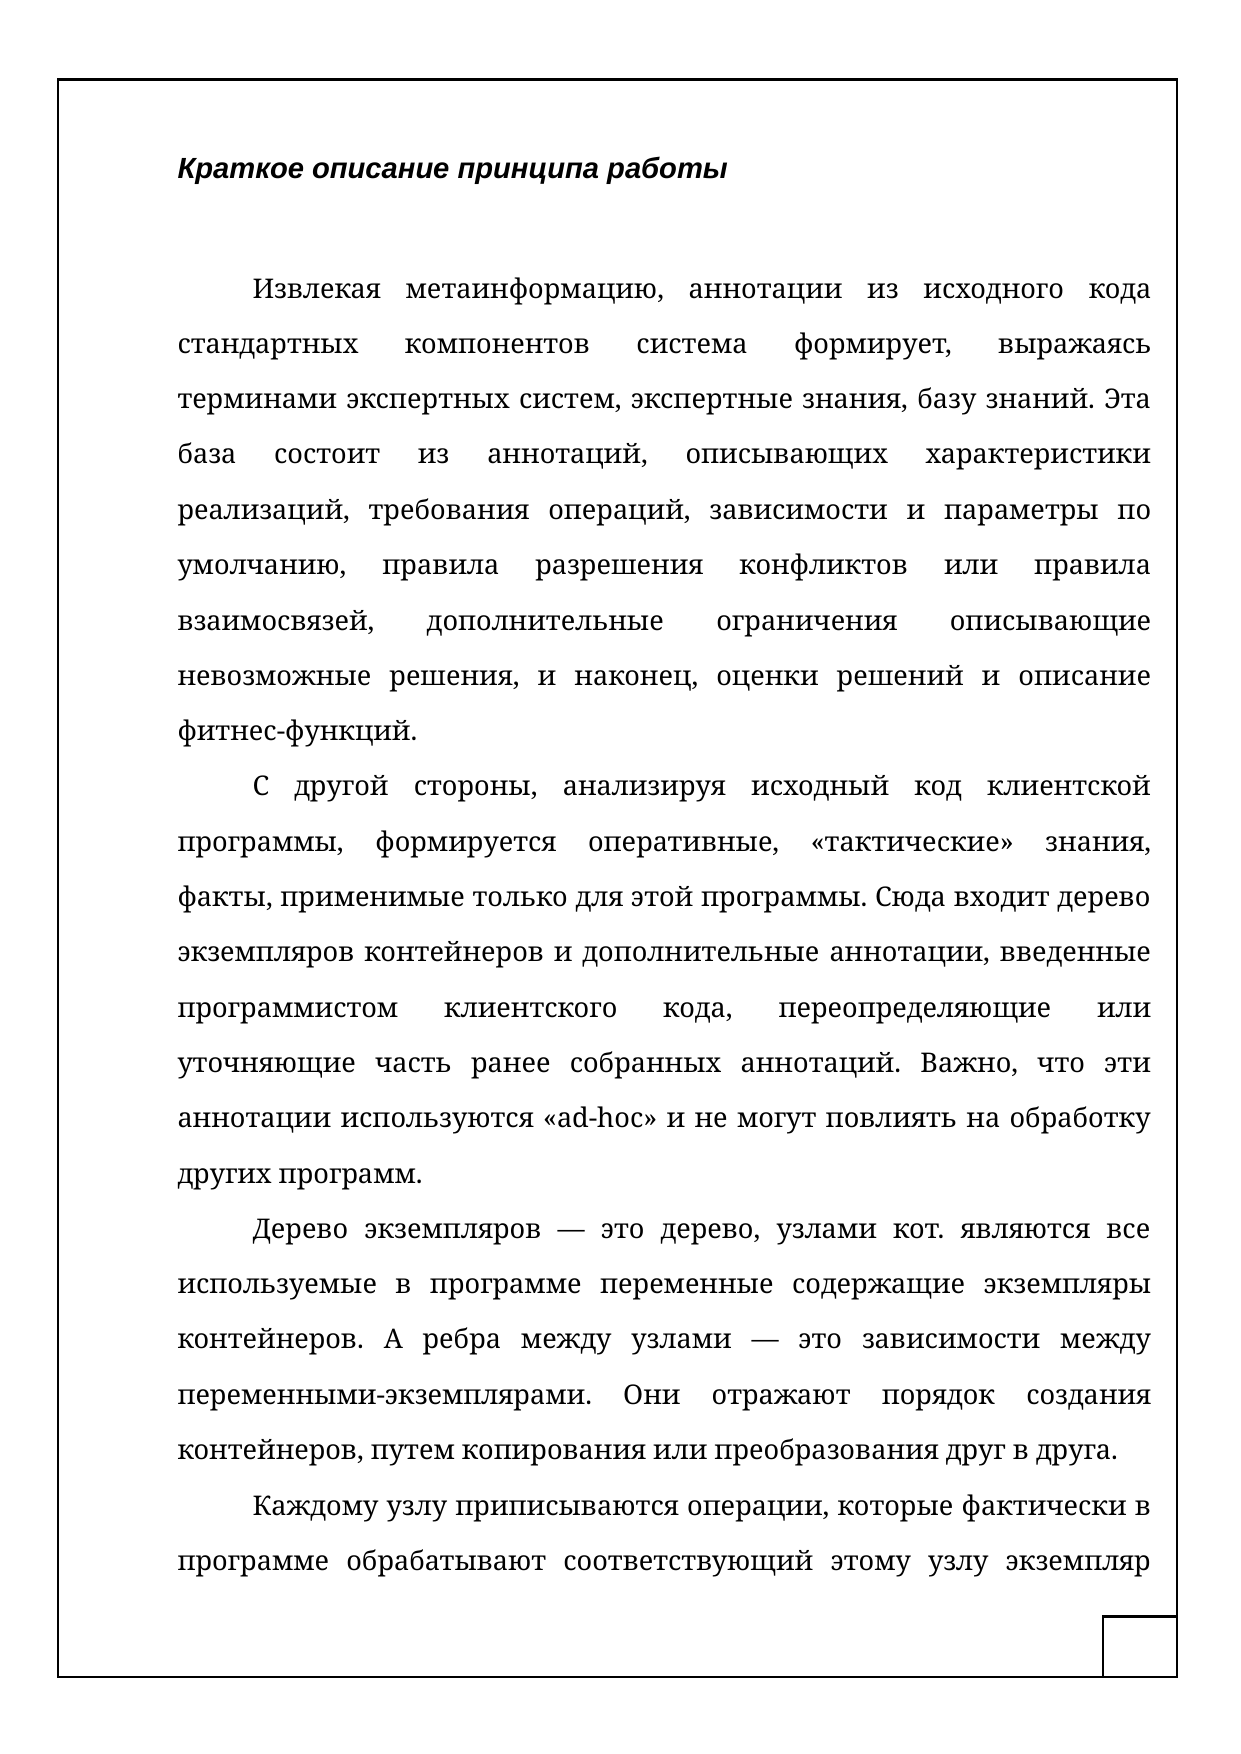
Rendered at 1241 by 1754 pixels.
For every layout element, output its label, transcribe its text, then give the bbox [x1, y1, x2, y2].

subtitle Краткое описание принципа работы [177, 151, 1152, 184]
text Каждому узлу приписываются операции, которые фактически в программе обрабатывают соответствующий этому узлу экземпляр [177, 1486, 1152, 1578]
text Дерево экземпляров — это дерево, узлами кот. являются все используемые в программе переменные содержащие экземпляры контейнеров. А ребра между узлами — это зависимости между переменными-экземплярами. Они отражают порядок создания контейнеров, путем копирования или преобразования друг в друга. [177, 1209, 1152, 1467]
text С другой стороны, анализируя исходный код клиентской программы, формируется оперативные, «тактические» знания, факты, применимые только для этой программы. Сюда входит дерево экземпляров контейнеров и дополнительные аннотации, введенные программистом клиентского кода, переопределяющие или уточняющие часть ранее собранных аннотаций. Важно, что эти аннотации используются «ad-hoc» и не могут повлиять на обработку других программ. [177, 767, 1152, 1191]
text Извлекая метаинформацию, аннотации из исходного кода стандартных компонентов система формирует, выражаясь терминами экспертных систем, экспертные знания, базу знаний. Эта база состоит из аннотаций, описывающих характеристики реализаций, требования операций, зависимости и параметры по умолчанию, правила разрешения конфликтов или правила взаимосвязей, дополнительные ограничения описывающие невозможные решения, и наконец, оценки решений и описание фитнес-функций. [177, 269, 1152, 748]
